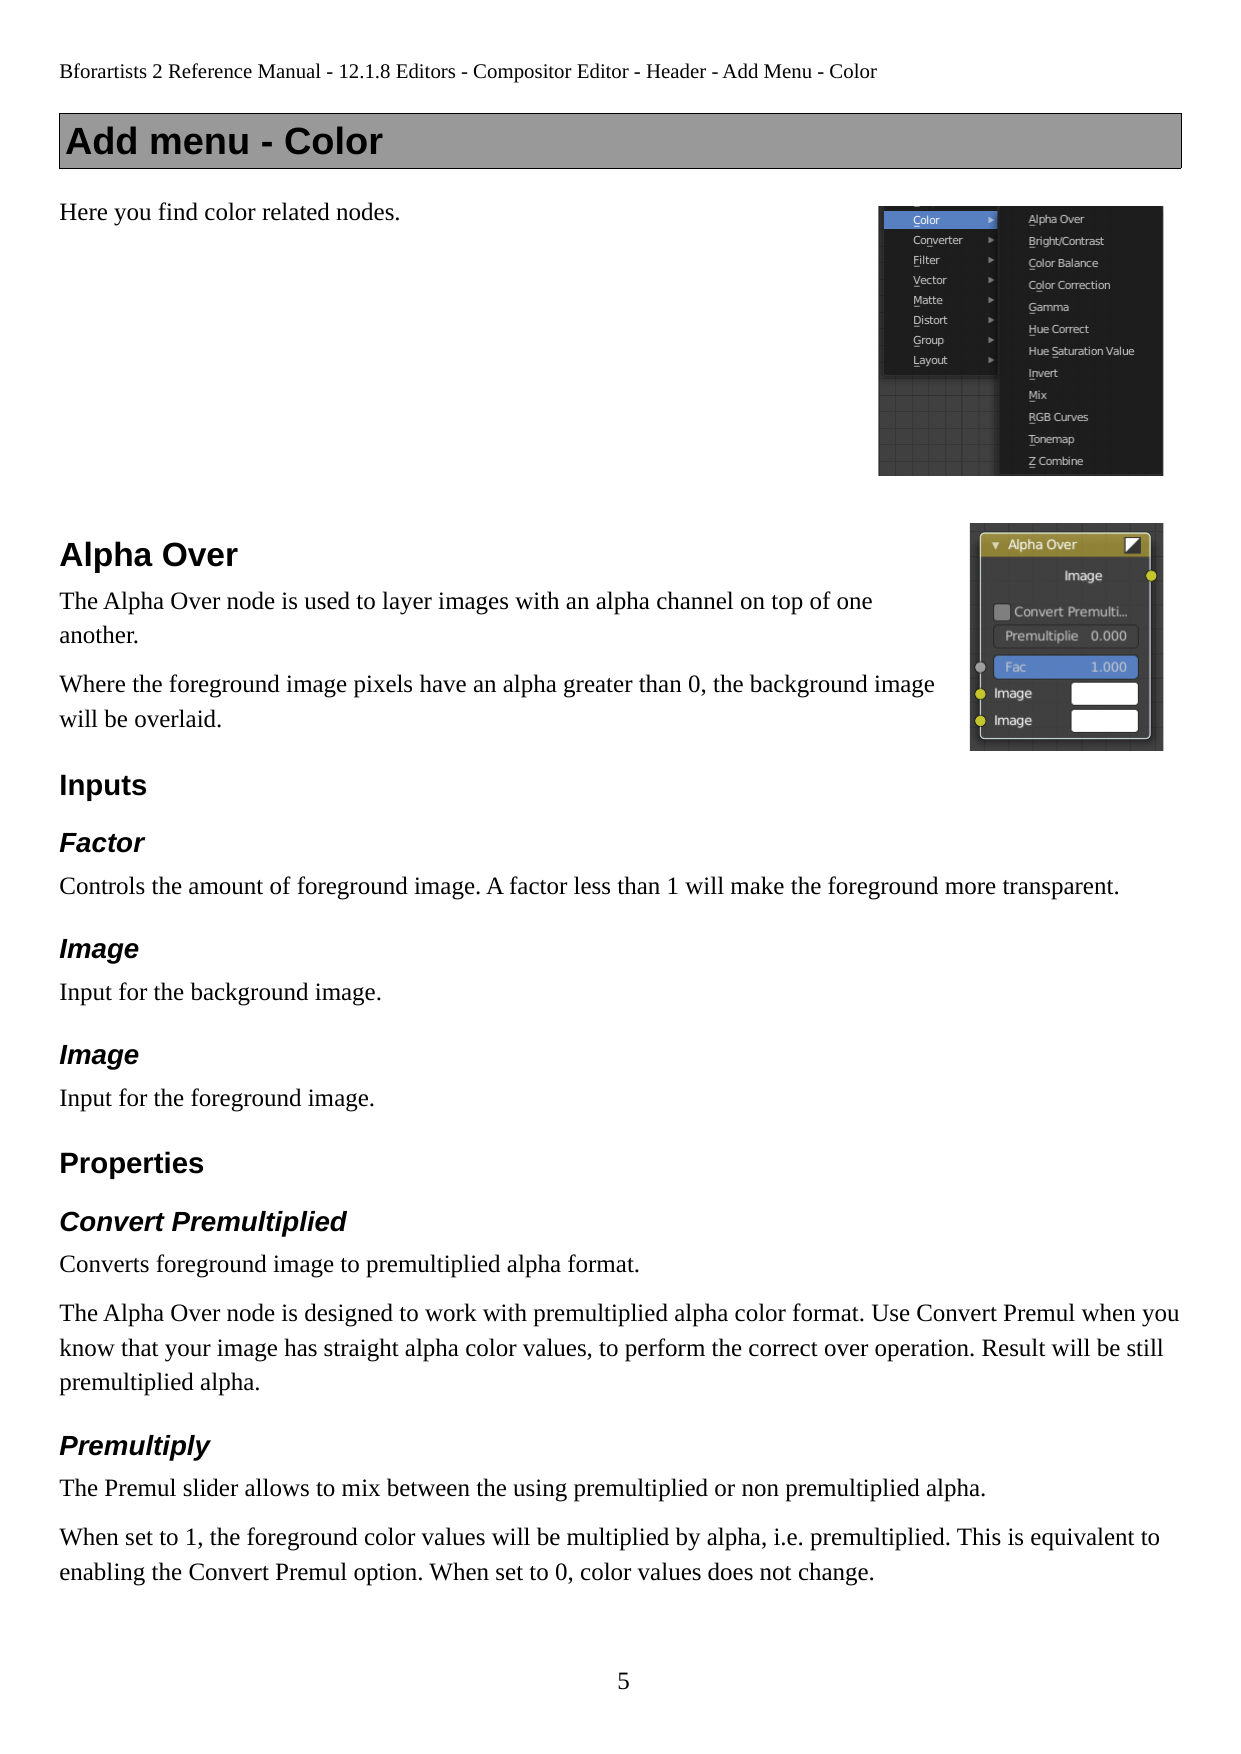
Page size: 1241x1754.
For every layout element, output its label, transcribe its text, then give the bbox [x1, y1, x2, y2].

text Here you find color related nodes. [59, 197, 1181, 225]
text Converts foreground image to premultiplied alpha format. [59, 1249, 1181, 1278]
subtitle Inputs [59, 768, 1181, 801]
text When set to 1, the foreground color values will be multiplied by alpha, i.e. premultiplied. This is equivalent to enabling the Convert Premul option. When set to 0, color values does not change. [59, 1522, 1181, 1586]
subtitle [1164, 535, 1181, 573]
subtitle Factor [59, 826, 1181, 858]
table_header Add menu - Color [60, 114, 1181, 168]
picture [878, 206, 1164, 476]
text The Alpha Over node is designed to work with premultiplied alpha color format. Use Convert Premul when you know that your image has straight alpha color values, to perform the correct over operation. Result will be still premultiplied alpha. [59, 1298, 1181, 1396]
text The Premul slider allows to mix between the using premultiplied or non premultiplied alpha. [59, 1473, 1181, 1502]
text Input for the foreground image. [59, 1083, 1181, 1111]
subtitle Properties [59, 1146, 1181, 1180]
text Controls the amount of foreground image. A factor less than 1 will make the foreground more transparent. [59, 871, 1181, 899]
text Input for the background image. [59, 977, 1181, 1005]
subtitle Image [59, 932, 1181, 964]
text The Alpha Over node is used to layer images with an alpha channel on top of one another. [59, 586, 969, 649]
text Where the foreground image pixels have an alpha greater than 0, the background image will be overlaid. [59, 669, 969, 733]
subtitle Image [59, 1038, 1181, 1070]
subtitle Convert Premultiplied [59, 1205, 1181, 1237]
subtitle Alpha Over [59, 535, 969, 573]
picture [969, 523, 1164, 751]
subtitle Premultiply [59, 1429, 1181, 1461]
